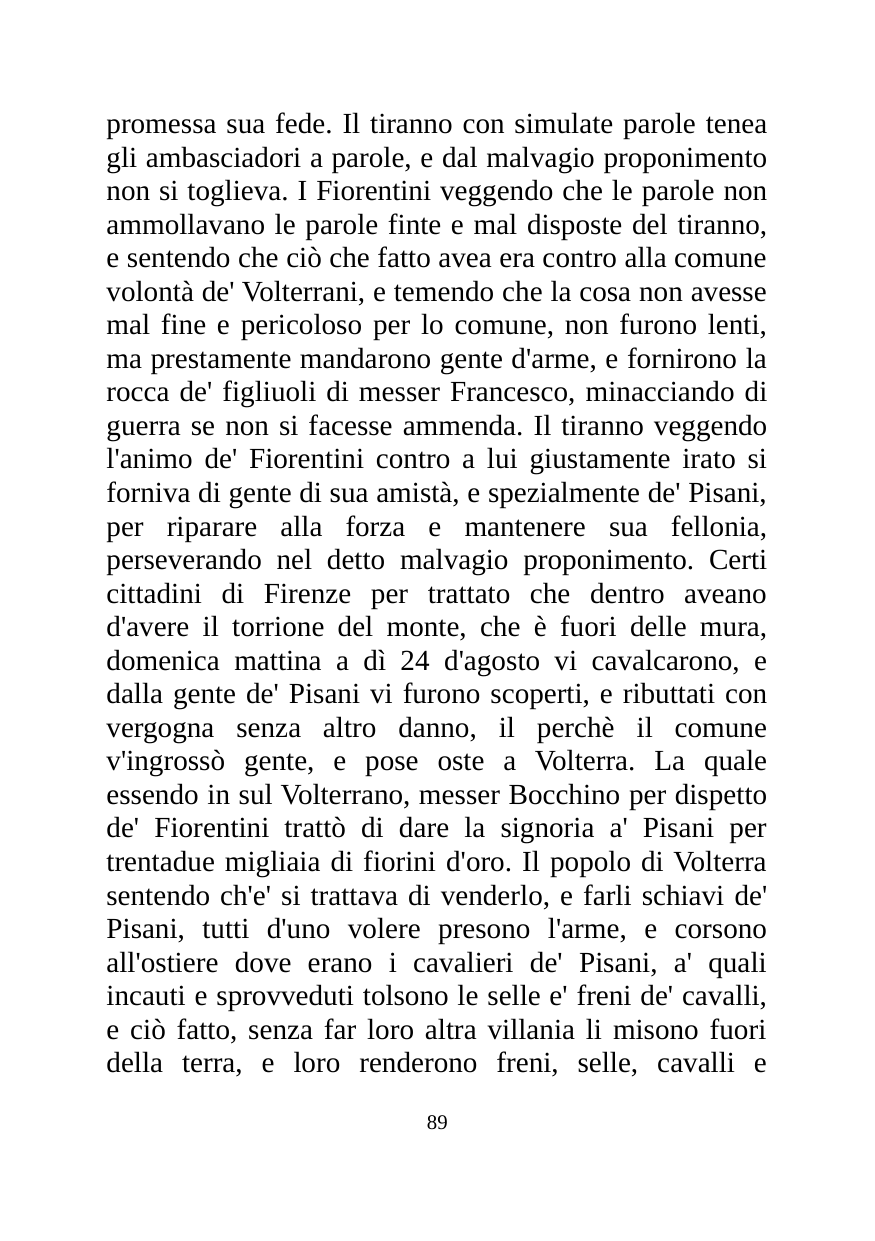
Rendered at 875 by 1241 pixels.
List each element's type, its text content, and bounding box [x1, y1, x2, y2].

text promessa sua fede. Il tiranno con simulate parole tenea gli ambasciadori a parole, e dal malvagio proponimento non si toglieva. I Fiorentini veggendo che le parole non ammollavano le parole finte e mal disposte del tiranno, e sentendo che ciò che fatto avea era contro alla comune volontà de' Volterrani, e temendo che la cosa non avesse mal fine e pericoloso per lo comune, non furono lenti, ma prestamente mandarono gente d'arme, e fornirono la rocca de' figliuoli di messer Francesco, minacciando di guerra se non si facesse ammenda. Il tiranno veggendo l'animo de' Fiorentini contro a lui giustamente irato si forniva di gente di sua amistà, e spezialmente de' Pisani, per riparare alla forza e mantenere sua fellonia, perseverando nel detto malvagio proponimento. Certi cittadini di Firenze per trattato che dentro aveano d'avere il torrione del monte, che è fuori delle mura, domenica mattina a dì 24 d'agosto vi cavalcarono, e dalla gente de' Pisani vi furono scoperti, e ributtati con vergogna senza altro danno, il perchè il comune v'ingrossò gente, e pose oste a Volterra. La quale essendo in sul Volterrano, messer Bocchino per dispetto de' Fiorentini trattò di dare la signoria a' Pisani per trentadue migliaia di fiorini d'oro. Il popolo di Volterra sentendo ch'e' si trattava di venderlo, e farli schiavi de' Pisani, tutti d'uno volere presono l'arme, e corsono all'ostiere dove erano i cavalieri de' Pisani, a' quali incauti e sprovveduti tolsono le selle e' freni de' cavalli, e ciò fatto, senza far loro altra villania li misono fuori della terra, e loro renderono freni, selle, cavalli e [106, 106, 768, 1079]
